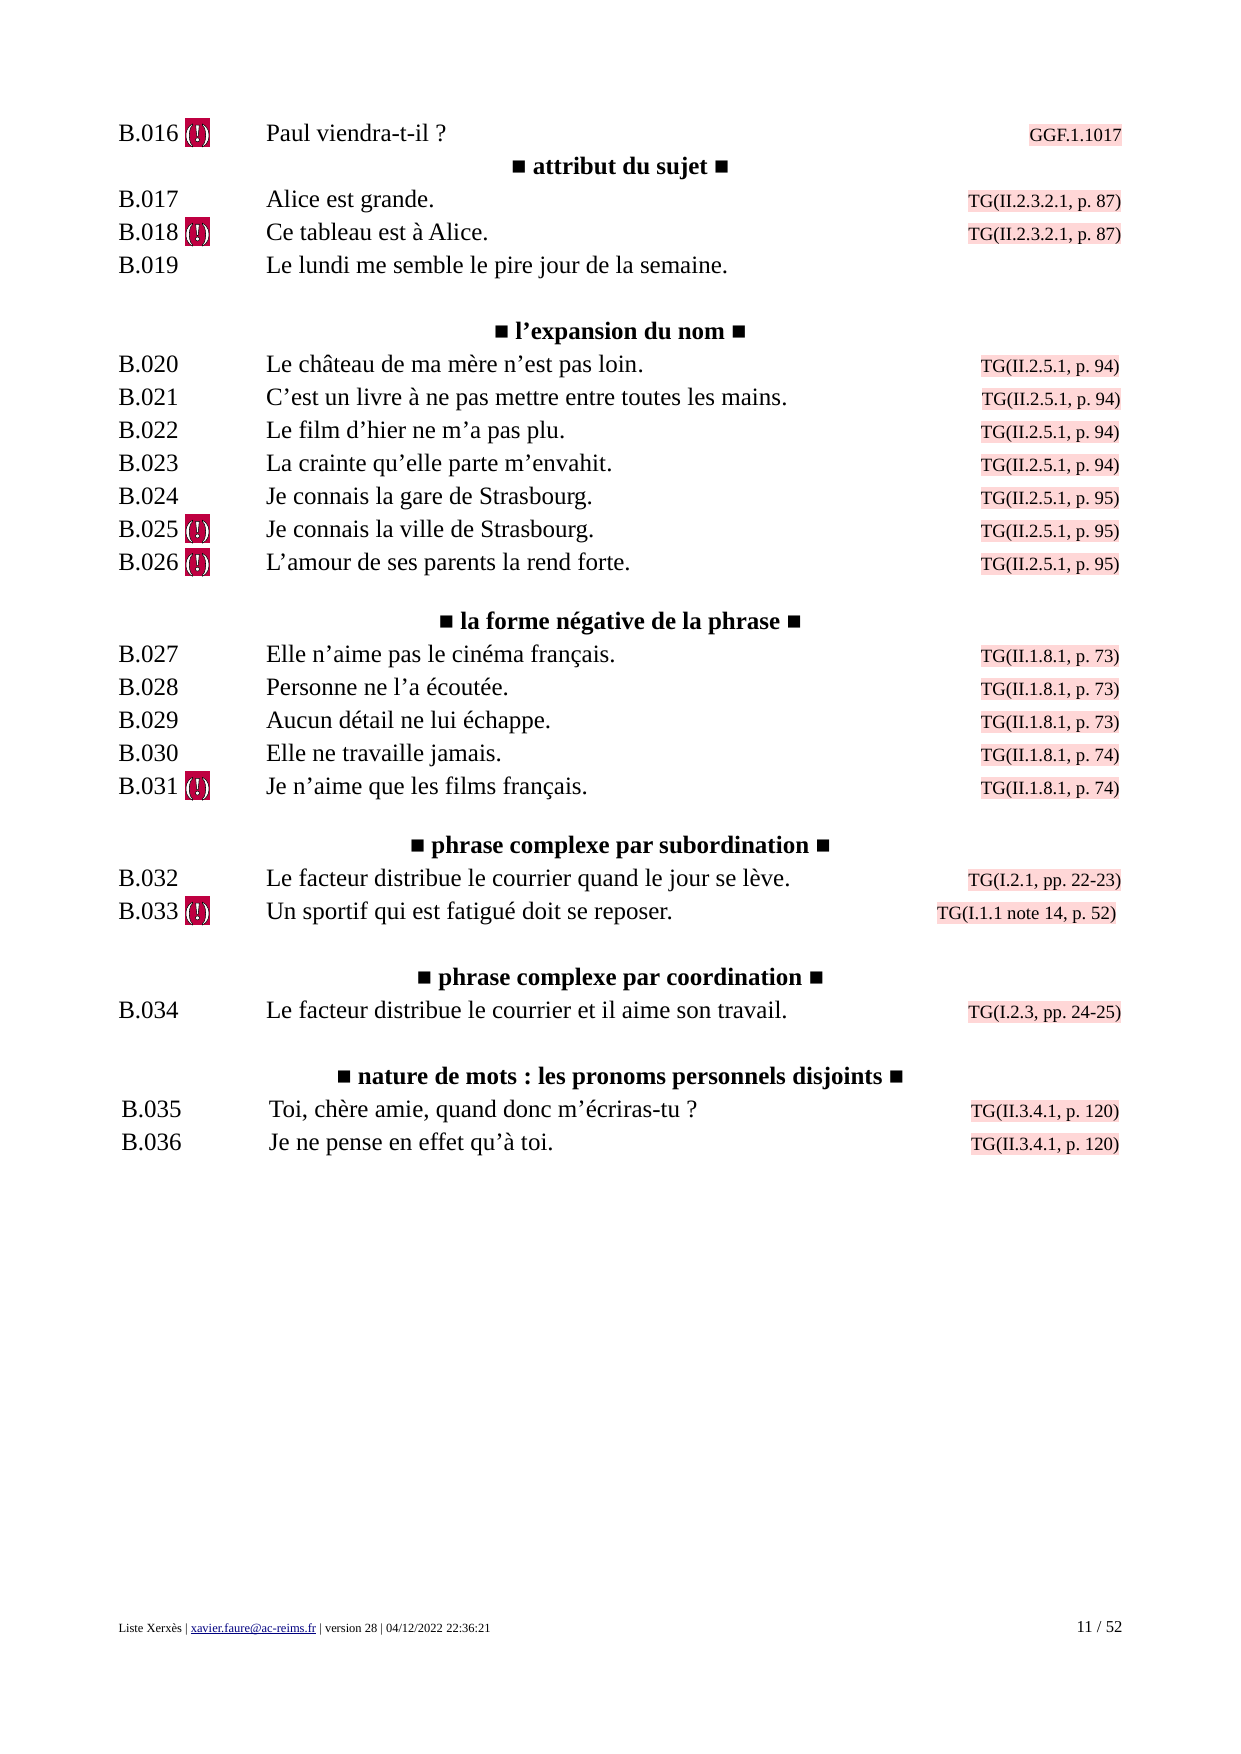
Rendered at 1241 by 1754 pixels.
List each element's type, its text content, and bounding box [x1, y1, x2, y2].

text B.017 Alice est grande. TG(II.2.3.2.1, p. 87) [118, 184, 1122, 213]
text B.021 C’est un livre à ne pas mettre entre toutes les mains. TG(II.2.5.1, p. 94) [118, 382, 1122, 411]
text B.029 Aucun détail ne lui échappe. TG(II.1.8.1, p. 73) [118, 705, 1122, 734]
text B.022 Le film d’hier ne m’a pas plu. TG(II.2.5.1, p. 94) [118, 415, 1122, 444]
text B.027 Elle n’aime pas le cinéma français. TG(II.1.8.1, p. 73) [118, 639, 1122, 668]
text B.019 Le lundi me semble le pire jour de la semaine. [118, 250, 1122, 279]
text B.025 (!) Je connais la ville de Strasbourg. TG(II.2.5.1, p. 95) [118, 514, 1122, 543]
text B.033 (!) Un sportif qui est fatigué doit se reposer. TG(I.1.1 note 14, p. 52) [118, 896, 1122, 925]
text B.024 Je connais la gare de Strasbourg. TG(II.2.5.1, p. 95) [118, 481, 1122, 510]
text B.020 Le château de ma mère n’est pas loin. TG(II.2.5.1, p. 94) [118, 349, 1122, 378]
text ■ phrase complexe par subordination ■ [118, 830, 1122, 859]
text B.023 La crainte qu’elle parte m’envahit. TG(II.2.5.1, p. 94) [118, 448, 1122, 477]
text B.035 Toi, chère amie, quand donc m’écriras-tu ? TG(II.3.4.1, p. 120) [118, 1094, 1122, 1123]
text ■ nature de mots : les pronoms personnels disjoints ■ [118, 1061, 1122, 1090]
text B.032 Le facteur distribue le courrier quand le jour se lève. TG(I.2.1, pp. 22-23) [118, 863, 1122, 892]
text B.026 (!) L’amour de ses parents la rend forte. TG(II.2.5.1, p. 95) [118, 547, 1122, 576]
text B.016 (!) Paul viendra-t-il ? GGF.1.1017 [118, 118, 1122, 147]
text ■ attribut du sujet ■ [118, 151, 1122, 180]
text B.031 (!) Je n’aime que les films français. TG(II.1.8.1, p. 74) [118, 771, 1122, 800]
text ■ phrase complexe par coordination ■ [118, 962, 1122, 991]
text ■ la forme négative de la phrase ■ [118, 606, 1122, 635]
text B.018 (!) Ce tableau est à Alice. TG(II.2.3.2.1, p. 87) [118, 217, 1122, 246]
text ■ l’expansion du nom ■ [118, 316, 1122, 345]
text B.034 Le facteur distribue le courrier et il aime son travail. TG(I.2.3, pp. 24-25) [118, 995, 1122, 1024]
text B.030 Elle ne travaille jamais. TG(II.1.8.1, p. 74) [118, 738, 1122, 767]
text B.028 Personne ne l’a écoutée. TG(II.1.8.1, p. 73) [118, 672, 1122, 701]
text B.036 Je ne pense en effet qu’à toi. TG(II.3.4.1, p. 120) [118, 1127, 1122, 1156]
